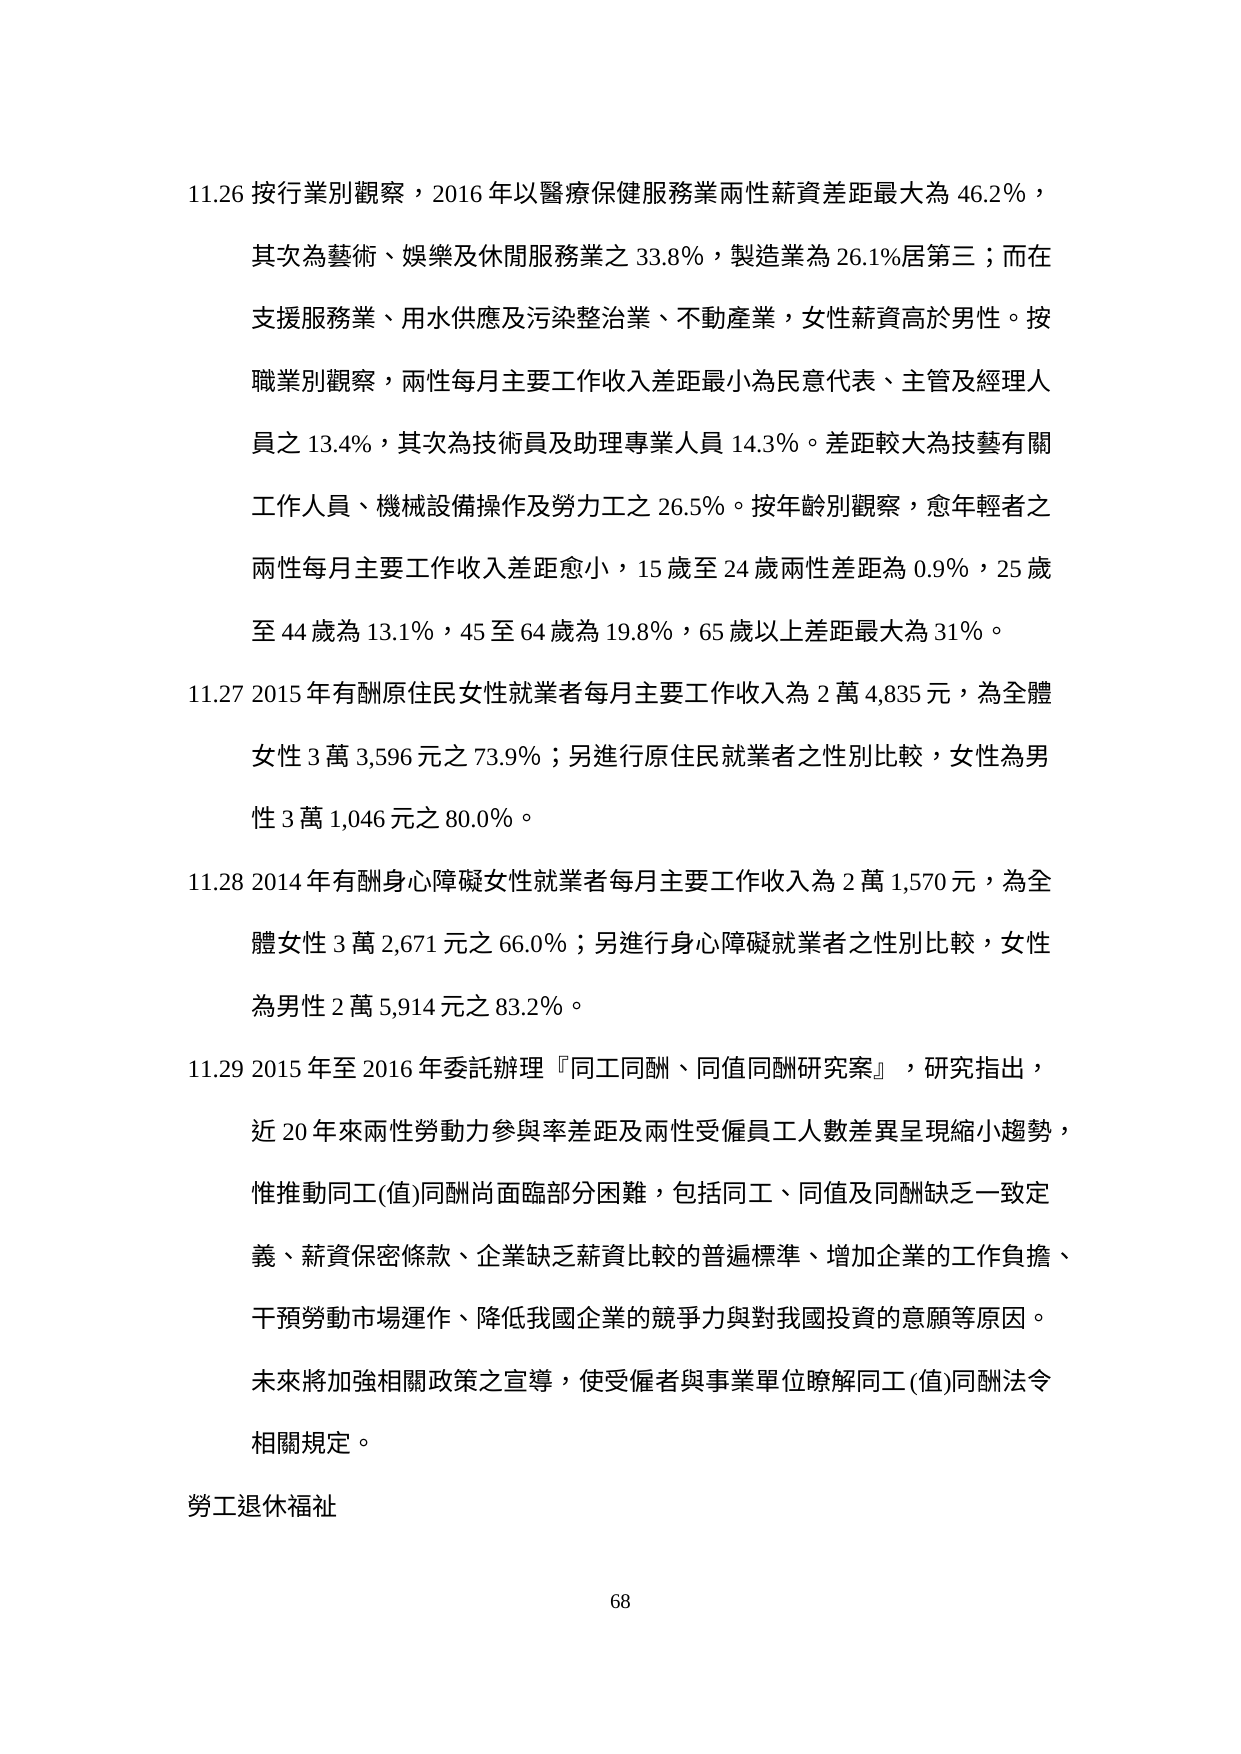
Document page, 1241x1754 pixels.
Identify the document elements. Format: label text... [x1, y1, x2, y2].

list 2015年有酬原住民女性就業者每月主要工作收入為2萬4,835元，為全體女性3萬3,596元之73.9％；另進行原住民就業者之性別比較，女性為男性3萬1,046元之80.0％。 [187, 650, 1053, 837]
list 按行業別觀察，2016年以醫療保健服務業兩性薪資差距最大為46.2％，其次為藝術、娛樂及休閒服務業之33.8％，製造業為26.1%居第三；而在支援服務業、用水供應及污染整治業、不動產業，女性薪資高於男性。按職業別觀察，兩性每月主要工作收入差距最小為民意代表、主管及經理人員之13.4%，其次為技術員及助理專業人員14.3％。差距較大為技藝有關工作人員、機械設備操作及勞力工之26.5％。按年齡別觀察，愈年輕者之兩性每月主要工作收入差距愈小，15歲至24歲兩性差距為0.9％，25歲至44歲為13.1％，45至64歲為19.8％，65歲以上差距最大為31％。 [187, 150, 1053, 650]
list 2014年有酬身心障礙女性就業者每月主要工作收入為2萬1,570元，為全體女性3萬2,671元之66.0％；另進行身心障礙就業者之性別比較，女性為男性2萬5,914元之83.2％。 [187, 837, 1053, 1025]
list 2015年至2016年委託辦理『同工同酬、同值同酬研究案』，研究指出，近20年來兩性勞動力參與率差距及兩性受僱員工人數差異呈現縮小趨勢，惟推動同工(值)同酬尚面臨部分困難，包括同工、同值及同酬缺乏一致定義、薪資保密條款、企業缺乏薪資比較的普遍標準、增加企業的工作負擔、干預勞動市場運作、降低我國企業的競爭力與對我國投資的意願等原因。未來將加強相關政策之宣導，使受僱者與事業單位瞭解同工(值)同酬法令相關規定。 [187, 1025, 1053, 1462]
text 勞工退休福祉 [187, 1462, 1053, 1525]
